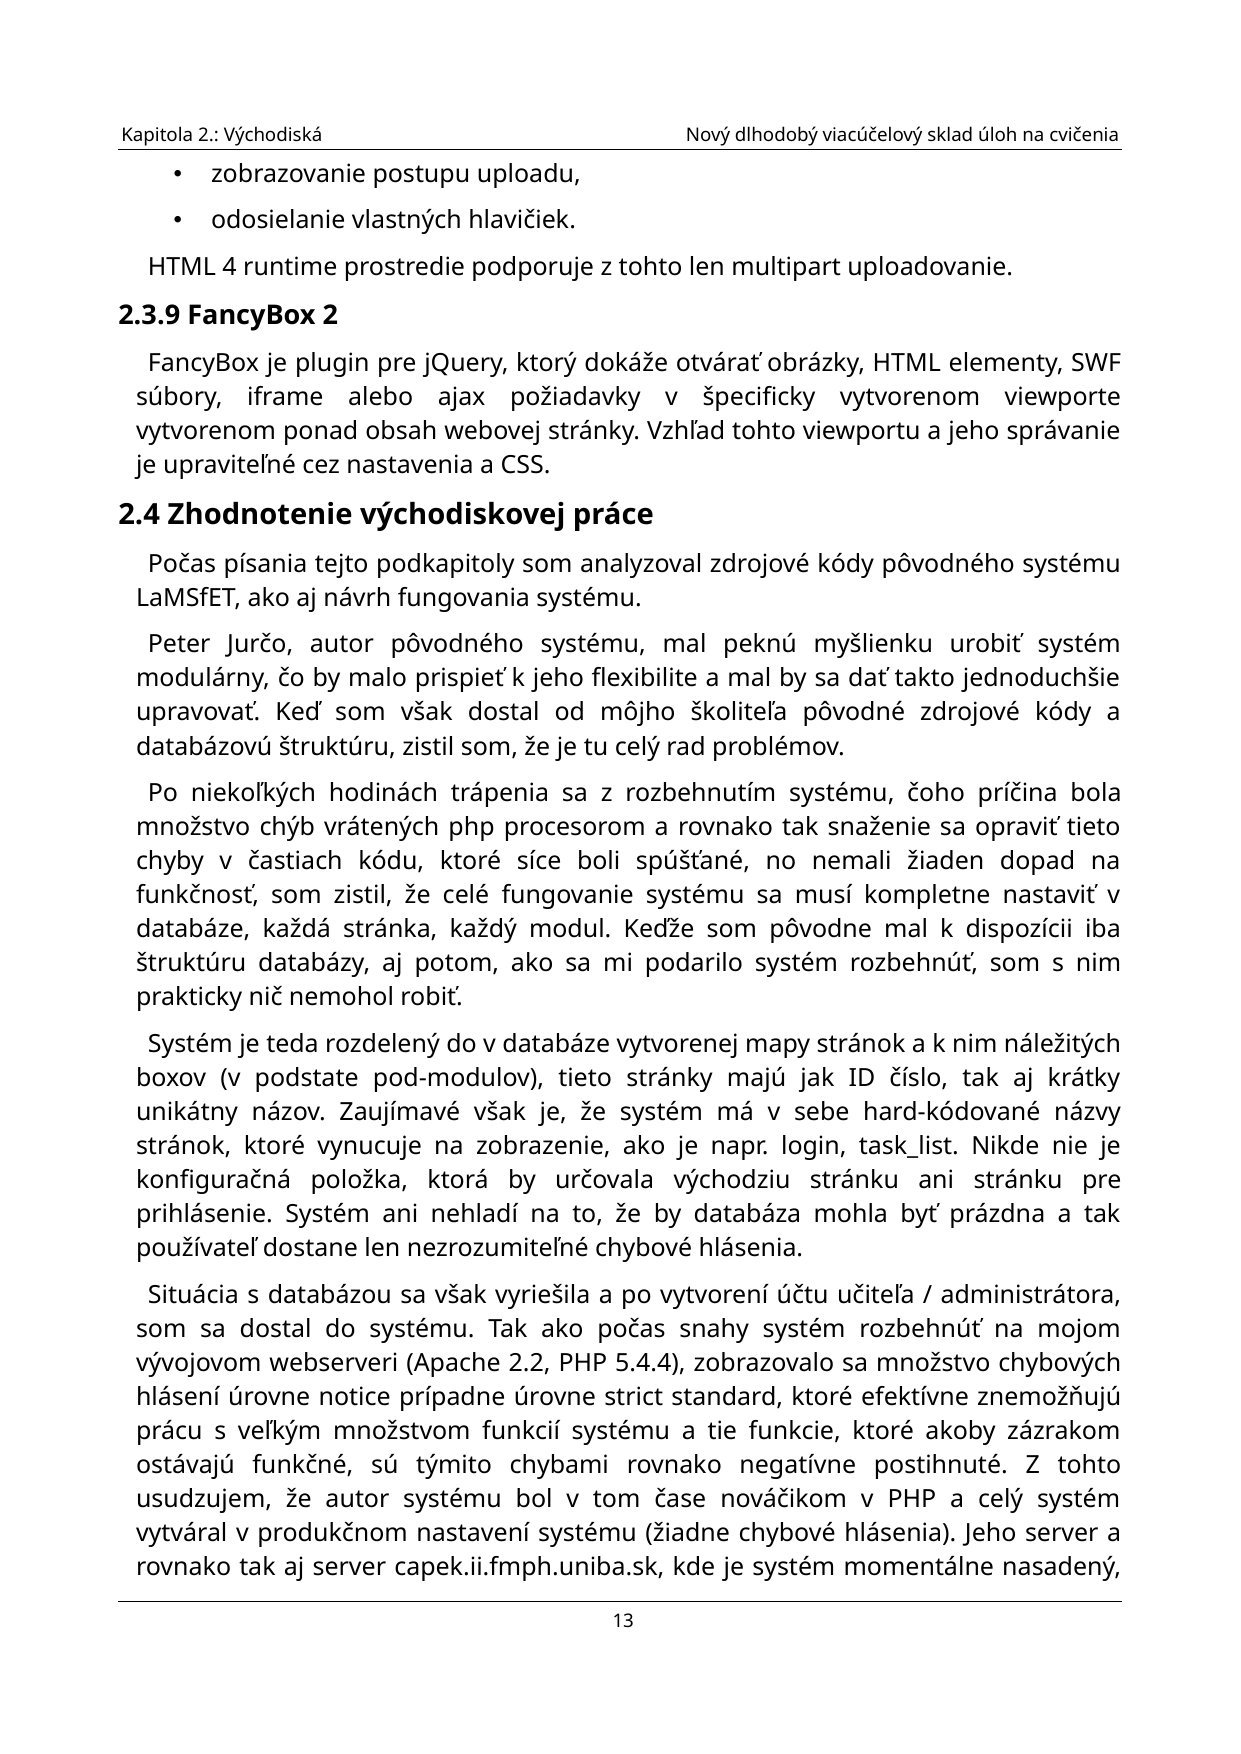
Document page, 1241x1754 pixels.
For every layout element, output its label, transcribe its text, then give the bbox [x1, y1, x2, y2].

subtitle FancyBox 2 [118, 295, 1122, 332]
list zobrazovanie postupu uploadu, [173, 156, 1122, 189]
text Počas písania tejto podkapitoly som analyzoval zdrojové kódy pôvodného systému LaMSfET, ako aj návrh fungovania systému. [136, 545, 1122, 613]
text Peter Jurčo, autor pôvodného systému, mal peknú myšlienku urobiť systém modulárny, čo by malo prispieť k jeho flexibilite a mal by sa dať takto jednoduchšie upravovať. Keď som však dostal od môjho školiteľa pôvodné zdrojové kódy a databázovú štruktúru, zistil som, že je tu celý rad problémov. [136, 626, 1122, 762]
text HTML 4 runtime prostredie podporuje z tohto len multipart uploadovanie. [136, 249, 1122, 283]
list odosielanie vlastných hlavičiek. [173, 202, 1122, 236]
text Systém je teda rozdelený do v databáze vytvorenej mapy stránok a k nim náležitých boxov (v podstate pod-modulov), tieto stránky majú jak ID číslo, tak aj krátky unikátny názov. Zaujímavé však je, že systém má v sebe hard-kódované názvy stránok, ktoré vynucuje na zobrazenie, ako je napr. login, task_list. Nikde nie je konfiguračná položka, ktorá by určovala východziu stránku ani stránku pre prihlásenie. Systém ani nehladí na to, že by databáza mohla byť prázdna a tak používateľ dostane len nezrozumiteľné chybové hlásenia. [136, 1026, 1122, 1264]
text Situácia s databázou sa však vyriešila a po vytvorení účtu učiteľa / administrátora, som sa dostal do systému. Tak ako počas snahy systém rozbehnúť na mojom vývojovom webserveri (Apache 2.2, PHP 5.4.4), zobrazovalo sa množstvo chybových hlásení úrovne notice prípadne úrovne strict standard, ktoré efektívne znemožňujú prácu s veľkým množstvom funkcií systému a tie funkcie, ktoré akoby zázrakom ostávajú funkčné, sú týmito chybami rovnako negatívne postihnuté. Z tohto usudzujem, že autor systému bol v tom čase nováčikom v PHP a celý systém vytváral v produkčnom nastavení systému (žiadne chybové hlásenia). Jeho server a rovnako tak aj server capek.ii.fmph.uniba.sk, kde je systém momentálne nasadený, [136, 1277, 1122, 1583]
subtitle Zhodnotenie východiskovej práce [118, 493, 1122, 533]
text FancyBox je plugin pre jQuery, ktorý dokáže otvárať obrázky, HTML elementy, SWF súbory, iframe alebo ajax požiadavky v špecificky vytvorenom viewporte vytvorenom ponad obsah webovej stránky. Vzhľad tohto viewportu a jeho správanie je upraviteľné cez nastavenia a CSS. [136, 344, 1122, 481]
text Po niekoľkých hodinách trápenia sa z rozbehnutím systému, čoho príčina bola množstvo chýb vrátených php procesorom a rovnako tak snaženie sa opraviť tieto chyby v častiach kódu, ktoré síce boli spúšťané, no nemali žiaden dopad na funkčnosť, som zistil, že celé fungovanie systému sa musí kompletne nastaviť v databáze, každá stránka, každý modul. Keďže som pôvodne mal k dispozícii iba štruktúru databázy, aj potom, ako sa mi podarilo systém rozbehnúť, som s nim prakticky nič nemohol robiť. [136, 775, 1122, 1013]
